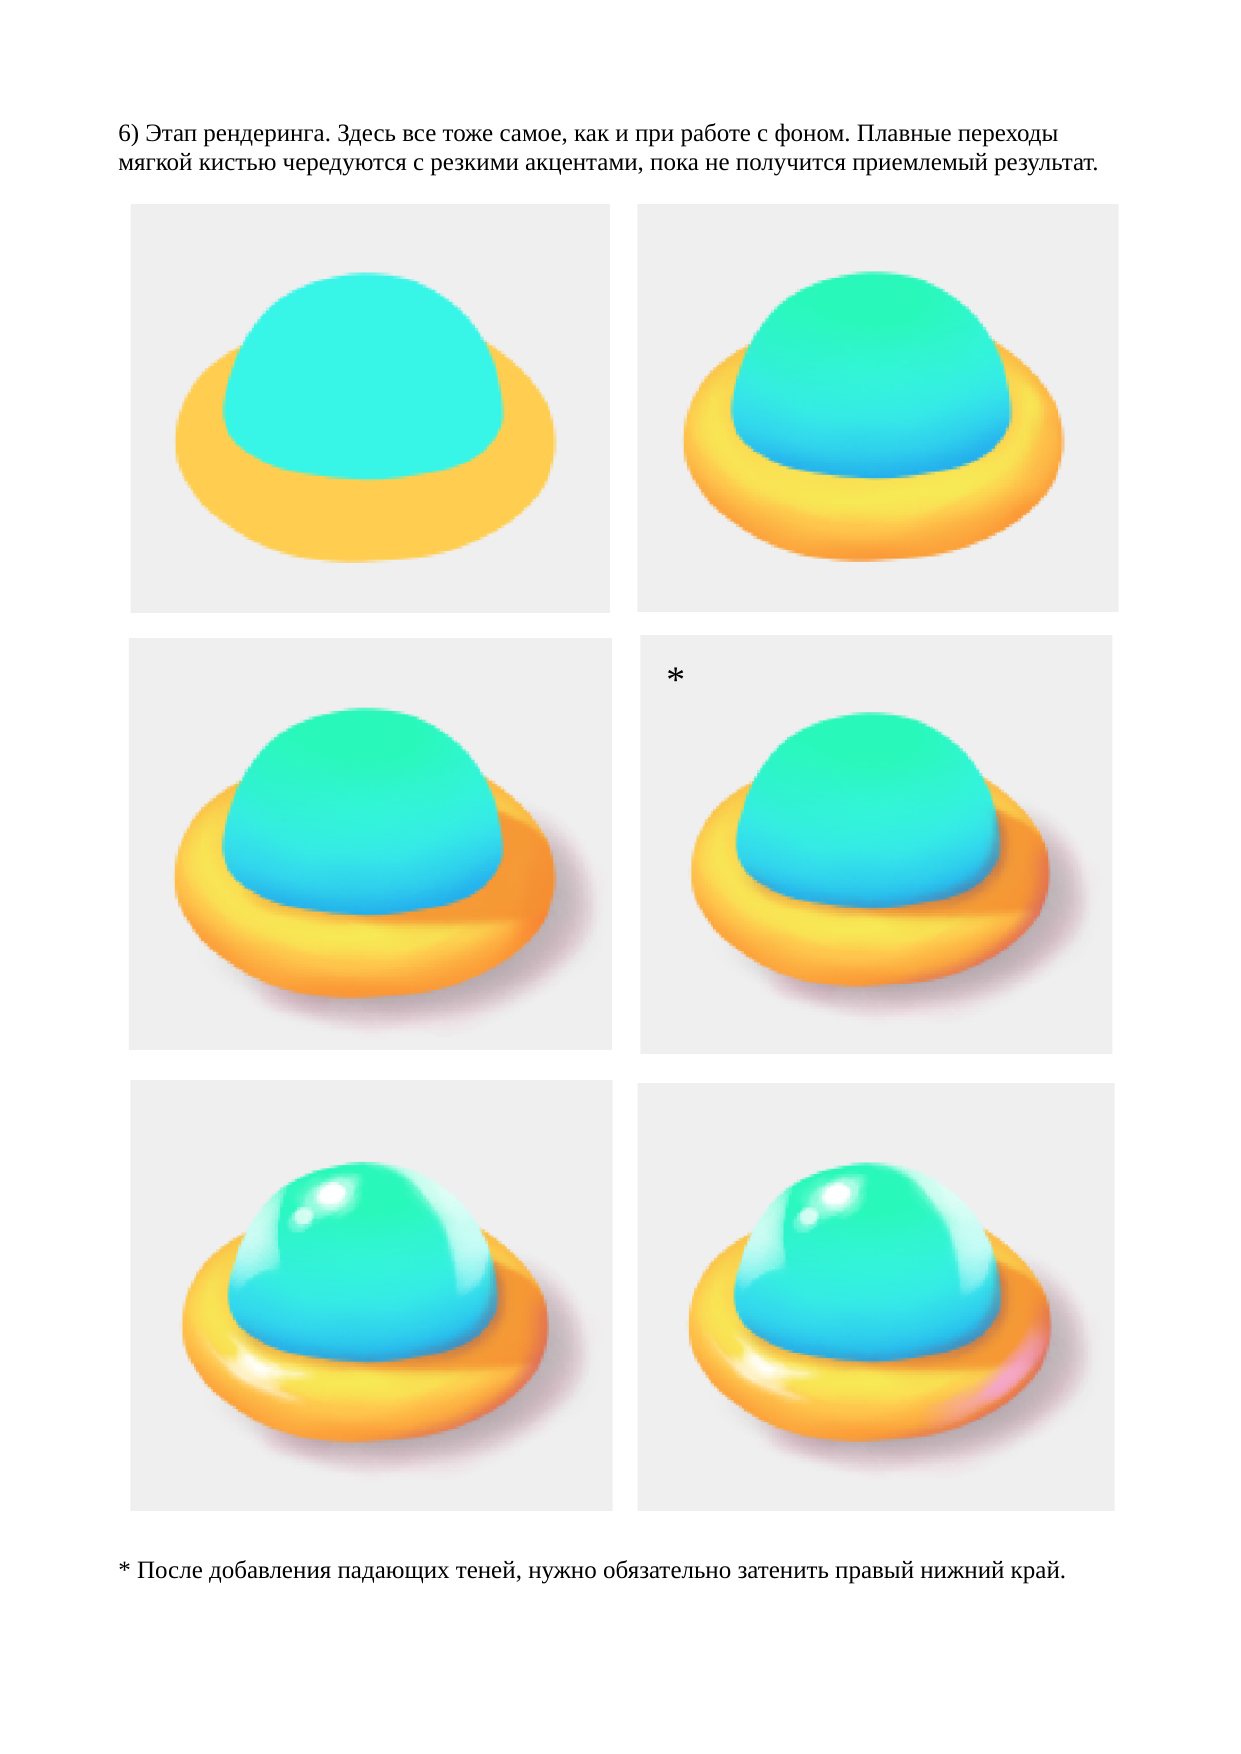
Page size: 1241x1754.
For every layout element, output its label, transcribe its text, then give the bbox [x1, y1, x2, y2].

picture [637, 1083, 1115, 1511]
picture [128, 638, 612, 1050]
picture [130, 1080, 613, 1511]
picture [130, 204, 610, 613]
picture [637, 204, 1119, 612]
text 6) Этап рендеринга. Здесь все тоже самое, как и при работе с фоном. Плавные переходы мягкой кистью чередуются с резкими акцентами, пока не получится приемлемый результат. [118, 118, 1122, 176]
picture [640, 635, 1113, 1054]
text * После добавления падающих теней, нужно обязательно затенить правый нижний край. [118, 1556, 1122, 1584]
